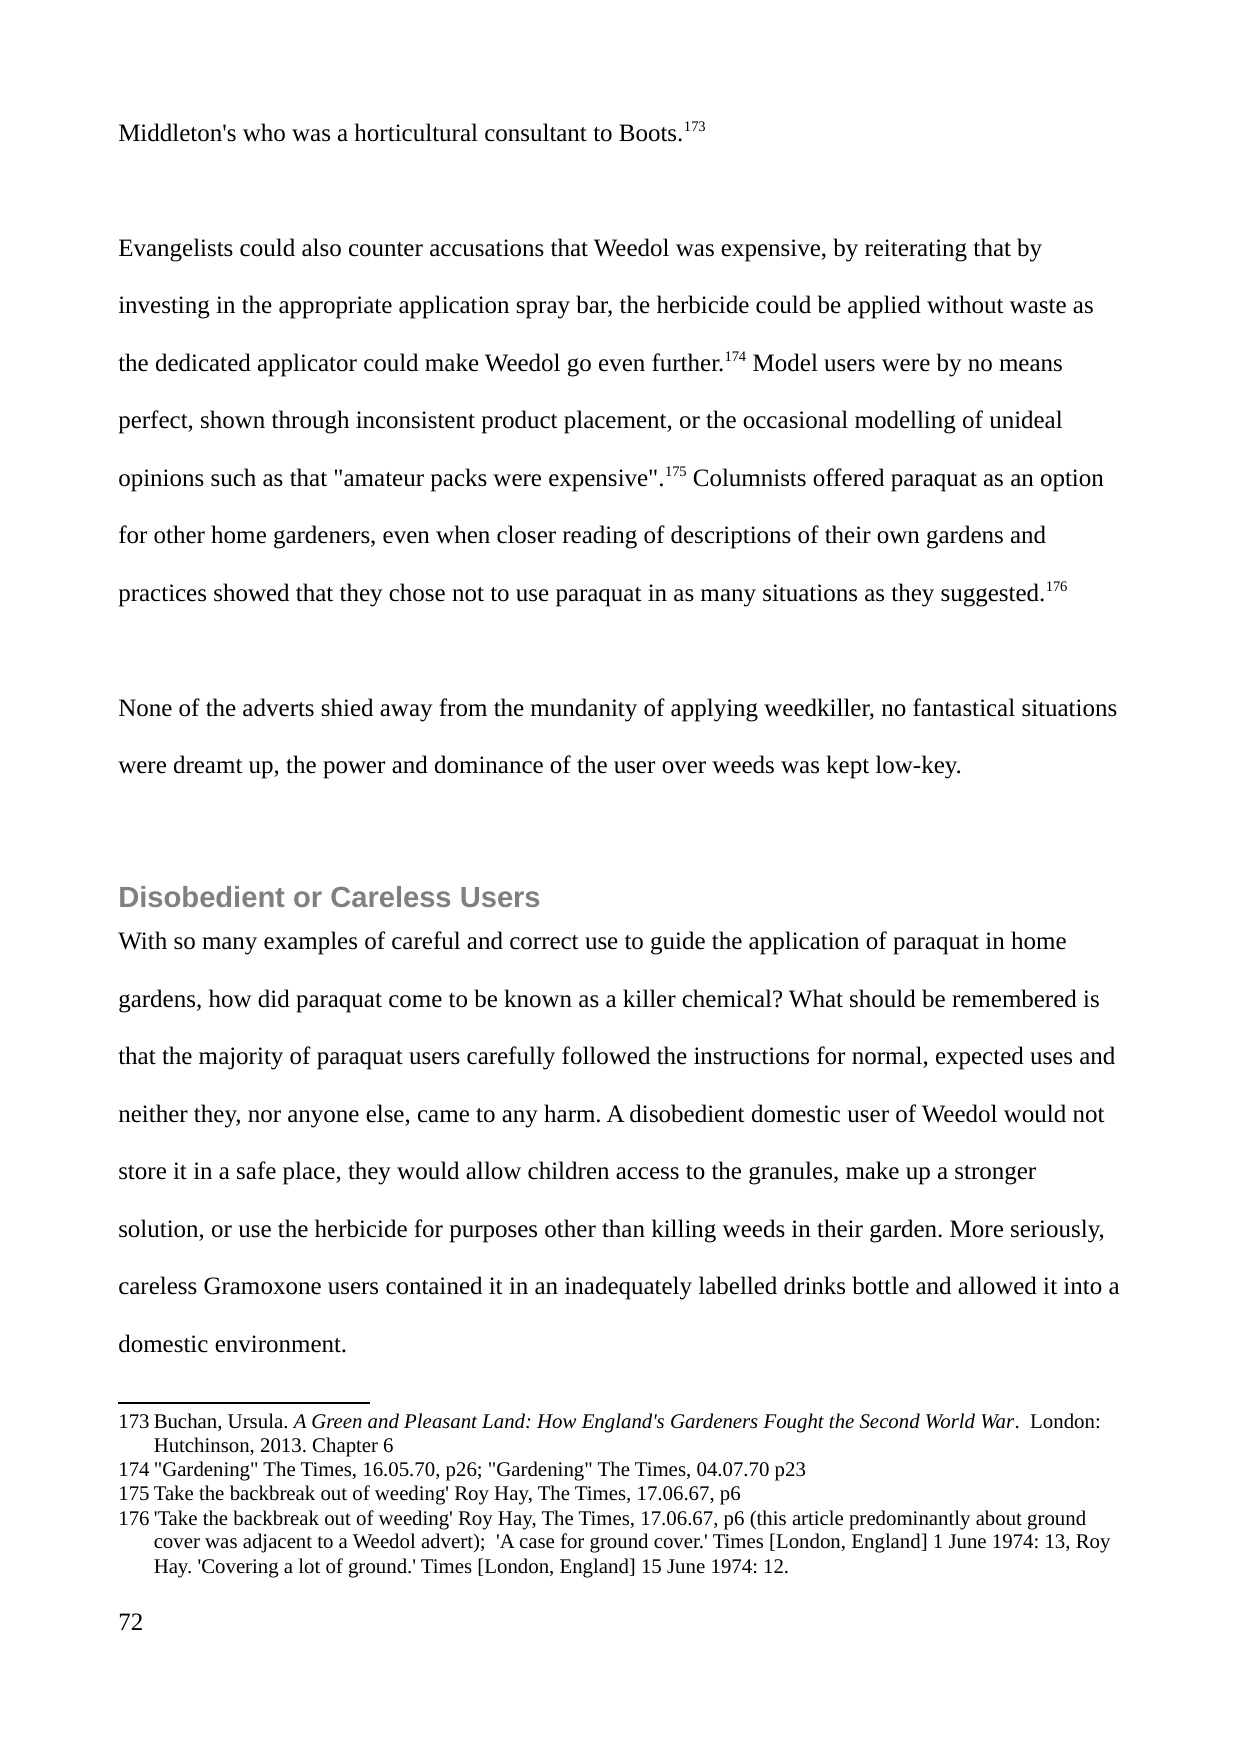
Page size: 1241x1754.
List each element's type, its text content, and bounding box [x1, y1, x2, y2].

text With so many examples of careful and correct use to guide the application of paraquat in home gardens, how did paraquat come to be known as a killer chemical? What should be remembered is that the majority of paraquat users carefully followed the instructions for normal, expected uses and neither they, nor anyone else, came to any harm. A disobedient domestic user of Weedol would not store it in a safe place, they would allow children access to the granules, make up a stronger solution, or use the herbicide for purposes other than killing weeds in their garden. More seriously, careless Gramoxone users contained it in an inadequately labelled drinks bottle and allowed it into a domestic environment. [118, 926, 1122, 1357]
text 'Take the backbreak out of weeding' Roy Hay, The Times, 17.06.67, p6 (this article predominantly about ground cover was adjacent to a Weedol advert); 'A case for ground cover.' Times [London, England] 1 June 1974: 13, Roy Hay. 'Covering a lot of ground.' Times [London, England] 15 June 1974: 12. [118, 1505, 1122, 1578]
text Middleton's who was a horticultural consultant to Boots. [118, 118, 1122, 147]
text Evangelists could also counter accusations that Weedol was expensive, by reiterating that by investing in the appropriate application spray bar, the herbicide could be applied without waste as the dedicated applicator could make Weedol go even further. Model users were by no means perfect, shown through inconsistent product placement, or the occasional modelling of unideal opinions such as that "amateur packs were expensive". Columnists offered paraquat as an option for other home gardeners, even when closer reading of descriptions of their own gardens and practices showed that they chose not to use paraquat in as many situations as they suggested. [118, 233, 1122, 607]
subtitle Disobedient or Careless Users [118, 880, 1122, 914]
text Take the backbreak out of weeding' Roy Hay, The Times, 17.06.67, p6 [118, 1481, 1122, 1505]
text None of the adverts shied away from the mundanity of applying weedkiller, no fantastical situations were dreamt up, the power and dominance of the user over weeds was kept low-key. [118, 693, 1122, 779]
text Buchan, Ursula. A Green and Pleasant Land: How England's Gardeners Fought the Second World War. London: Hutchinson, 2013. Chapter 6 [118, 1409, 1122, 1457]
text "Gardening" The Times, 16.05.70, p26; "Gardening" The Times, 04.07.70 p23 [118, 1457, 1122, 1481]
